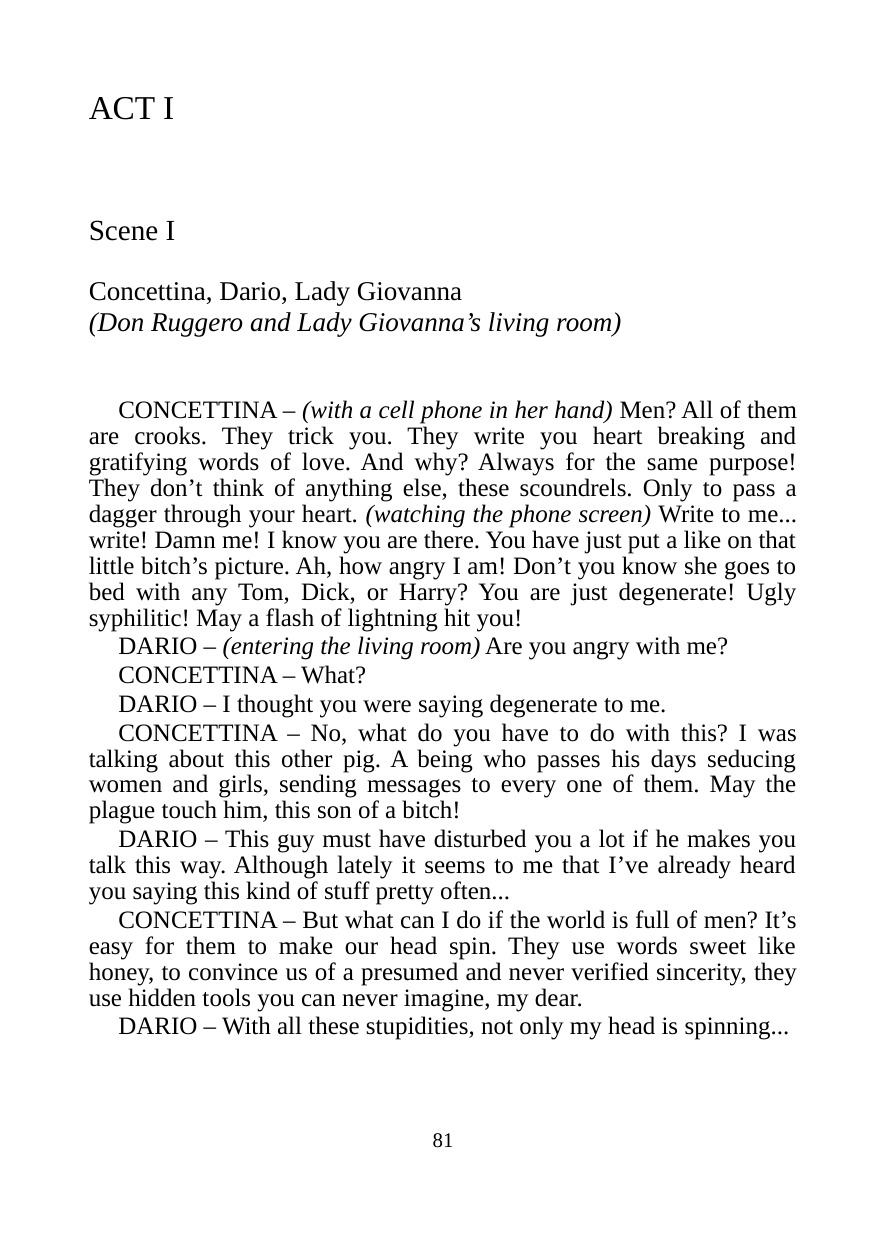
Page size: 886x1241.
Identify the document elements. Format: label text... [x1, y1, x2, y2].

text (Don Ruggero and Lady Giovanna’s living room) [88, 307, 797, 338]
text CONCETTINA – (with a cell phone in her hand) Men? All of them are crooks. They trick you. They write you heart breaking and gratifying words of love. And why? Always for the same purpose! They don’t think of anything else, these scoundrels. Only to pass a dagger through your heart. (watching the phone screen) Write to me... write! Damn me! I know you are there. You have just put a like on that little bitch’s picture. Ah, how angry I am! Don’t you know she goes to bed with any Tom, Dick, or Harry? You are just degenerate! Ugly syphilitic! May a flash of lightning hit you! [88, 395, 797, 631]
text DARIO – This guy must have disturbed you a lot if he makes you talk this way. Although lately it seems to me that I’ve already heard you saying this kind of stuff pretty often... [88, 824, 797, 905]
text Scene I [88, 213, 797, 247]
text DARIO – (entering the living room) Are you angry with me? [88, 631, 797, 660]
text Concettina, Dario, Lady Giovanna [88, 275, 797, 307]
text DARIO – With all these stupidities, not only my head is spinning... [88, 1011, 797, 1040]
text CONCETTINA – But what can I do if the world is full of men? It’s easy for them to make our head spin. They use words sweet like honey, to convince us of a presumed and never verified sincerity, they use hidden tools you can never imagine, my dear. [88, 905, 797, 1011]
text CONCETTINA – What? [88, 660, 797, 689]
text CONCETTINA – No, what do you have to do with this? I was talking about this other pig. A being who passes his days seducing women and girls, sending messages to every one of them. May the plague touch him, this son of a bitch! [88, 718, 797, 824]
text DARIO – I thought you were saying degenerate to me. [88, 689, 797, 718]
text ACT I [88, 88, 797, 127]
